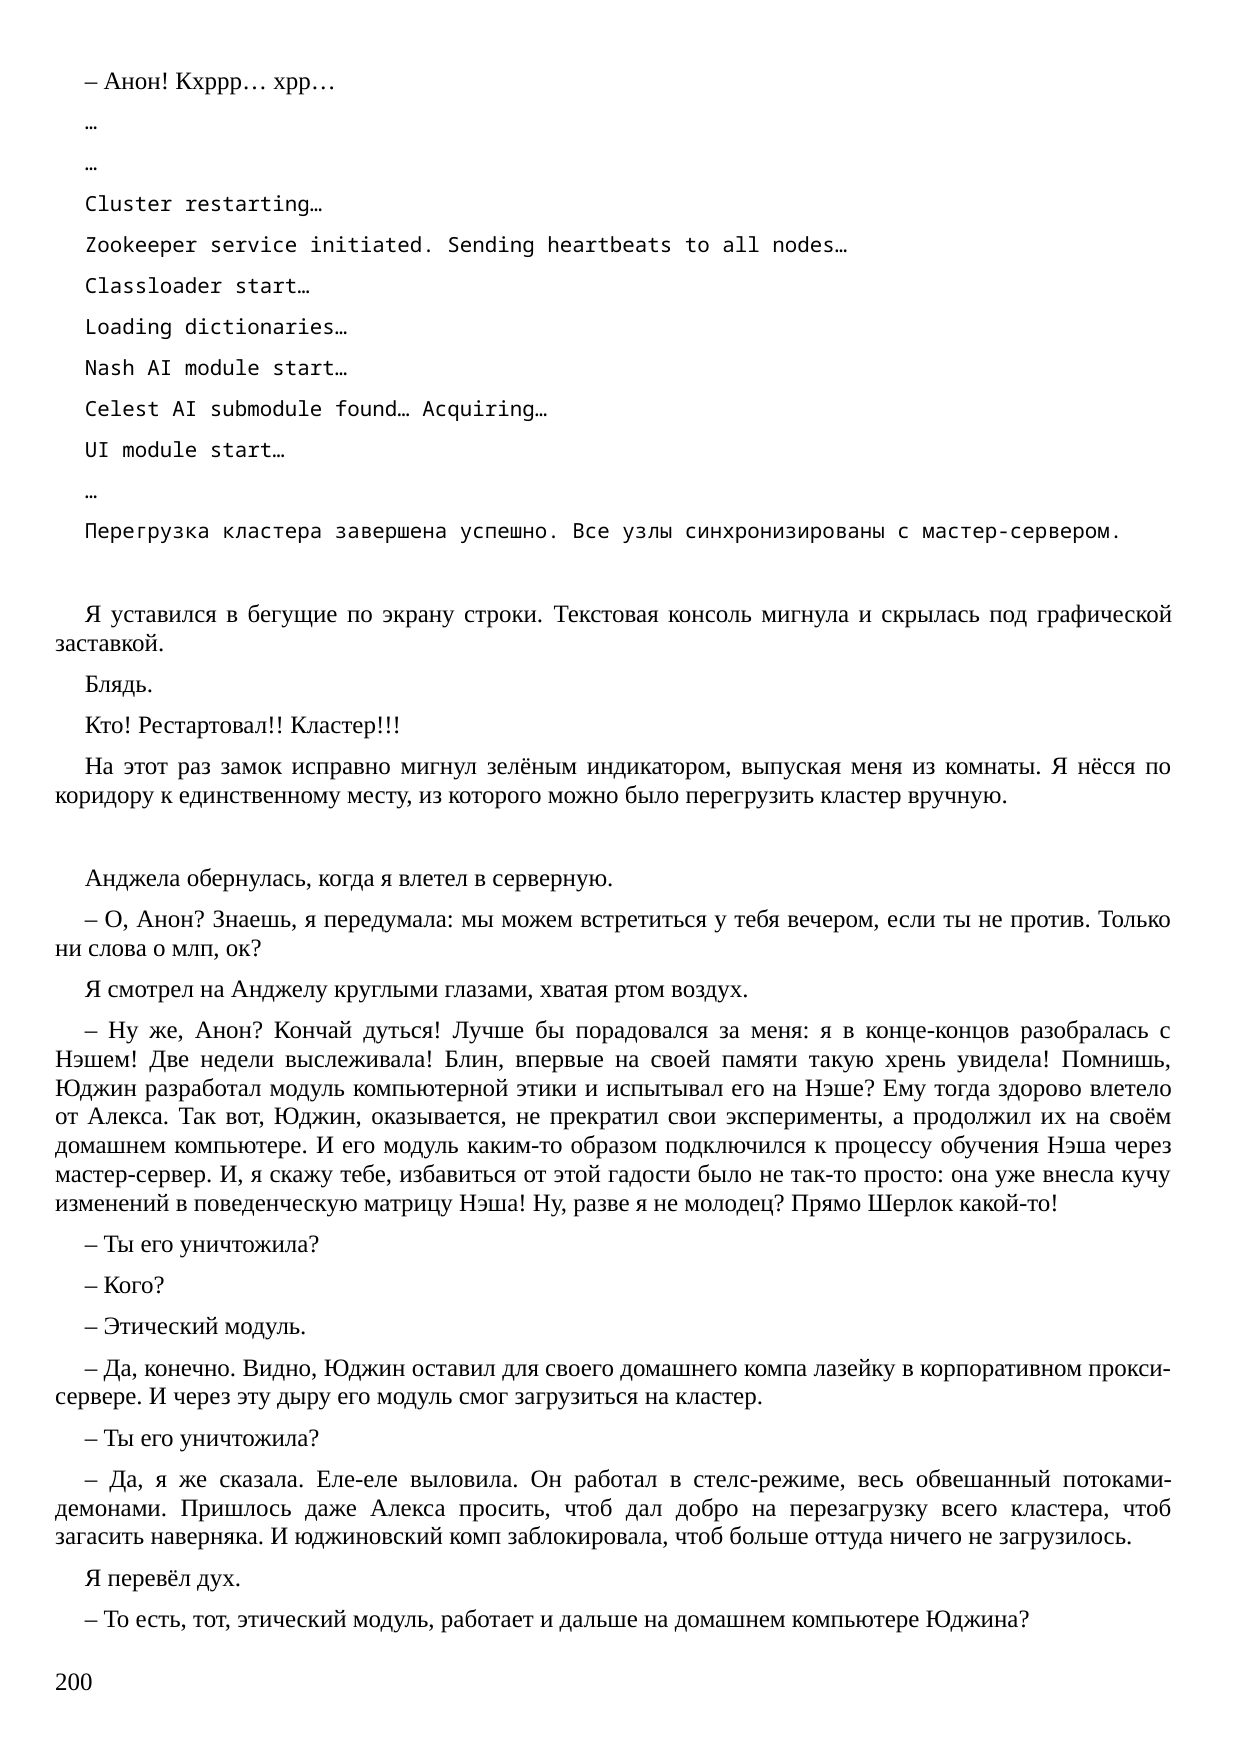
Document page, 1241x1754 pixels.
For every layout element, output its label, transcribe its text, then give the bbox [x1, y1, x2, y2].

text Classloader start… [55, 271, 1173, 299]
text Loading dictionaries… [55, 312, 1173, 340]
text – Ты его уничтожила? [55, 1423, 1173, 1451]
text – Ты его уничтожила? [55, 1229, 1173, 1258]
text – Анон! Кхррр… хрр… [55, 66, 1173, 95]
text – Да, я же сказала. Еле-еле выловила. Он работал в стелс-режиме, весь обвешанный потоками-демонами. Пришлось даже Алекса просить, чтоб дал добро на перезагрузку всего кластера, чтоб загасить наверняка. И юджиновский комп заблокировала, чтоб больше оттуда ничего не загрузилось. [55, 1464, 1173, 1550]
text Zookeeper service initiated. Sending heartbeats to all nodes… [55, 230, 1173, 258]
text Я перевёл дух. [55, 1563, 1173, 1591]
text Nash AI module start… [55, 353, 1173, 381]
text – То есть, тот, этический модуль, работает и дальше на домашнем компьютере Юджина? [55, 1604, 1173, 1633]
text Анджела обернулась, когда я влетел в серверную. [55, 863, 1173, 891]
text – Да, конечно. Видно, Юджин оставил для своего домашнего компа лазейку в корпоративном прокси-сервере. И через эту дыру его модуль смог загрузиться на кластер. [55, 1353, 1173, 1410]
text … [55, 476, 1173, 504]
text – Кого? [55, 1270, 1173, 1299]
text – О, Анон? Знаешь, я передумала: мы можем встретиться у тебя вечером, если ты не против. Только ни слова о млп, ок? [55, 904, 1173, 961]
text Блядь. [55, 669, 1173, 698]
text – Ну же, Анон? Кончай дуться! Лучше бы порадовался за меня: я в конце-концов разобралась с Нэшем! Две недели выслеживала! Блин, впервые на своей памяти такую хрень увидела! Помнишь, Юджин разработал модуль компьютерной этики и испытывал его на Нэше? Ему тогда здорово влетело от Алекса. Так вот, Юджин, оказывается, не прекратил свои эксперименты, а продолжил их на своём домашнем компьютере. И его модуль каким-то образом подключился к процессу обучения Нэша через мастер-сервер. И, я скажу тебе, избавиться от этой гадости было не так-то просто: она уже внесла кучу изменений в поведенческую матрицу Нэша! Ну, разве я не молодец? Прямо Шерлок какой-то! [55, 1015, 1173, 1216]
text Я смотрел на Анджелу круглыми глазами, хватая ртом воздух. [55, 974, 1173, 1003]
text Celest AI submodule found… Acquiring… [55, 394, 1173, 422]
text Перегрузка кластера завершена успешно. Все узлы синхронизированы с мастер-сервером. [55, 517, 1173, 545]
text … [55, 148, 1173, 177]
text Кто! Рестартовал!! Кластер!!! [55, 710, 1173, 739]
text Cluster restarting… [55, 189, 1173, 218]
text На этот раз замок исправно мигнул зелёным индикатором, выпуская меня из комнаты. Я нёсся по коридору к единственному месту, из которого можно было перегрузить кластер вручную. [55, 751, 1173, 809]
text … [55, 107, 1173, 136]
text UI module start… [55, 435, 1173, 463]
text Я уставился в бегущие по экрану строки. Текстовая консоль мигнула и скрылась под графической заставкой. [55, 599, 1173, 656]
text – Этический модуль. [55, 1311, 1173, 1340]
